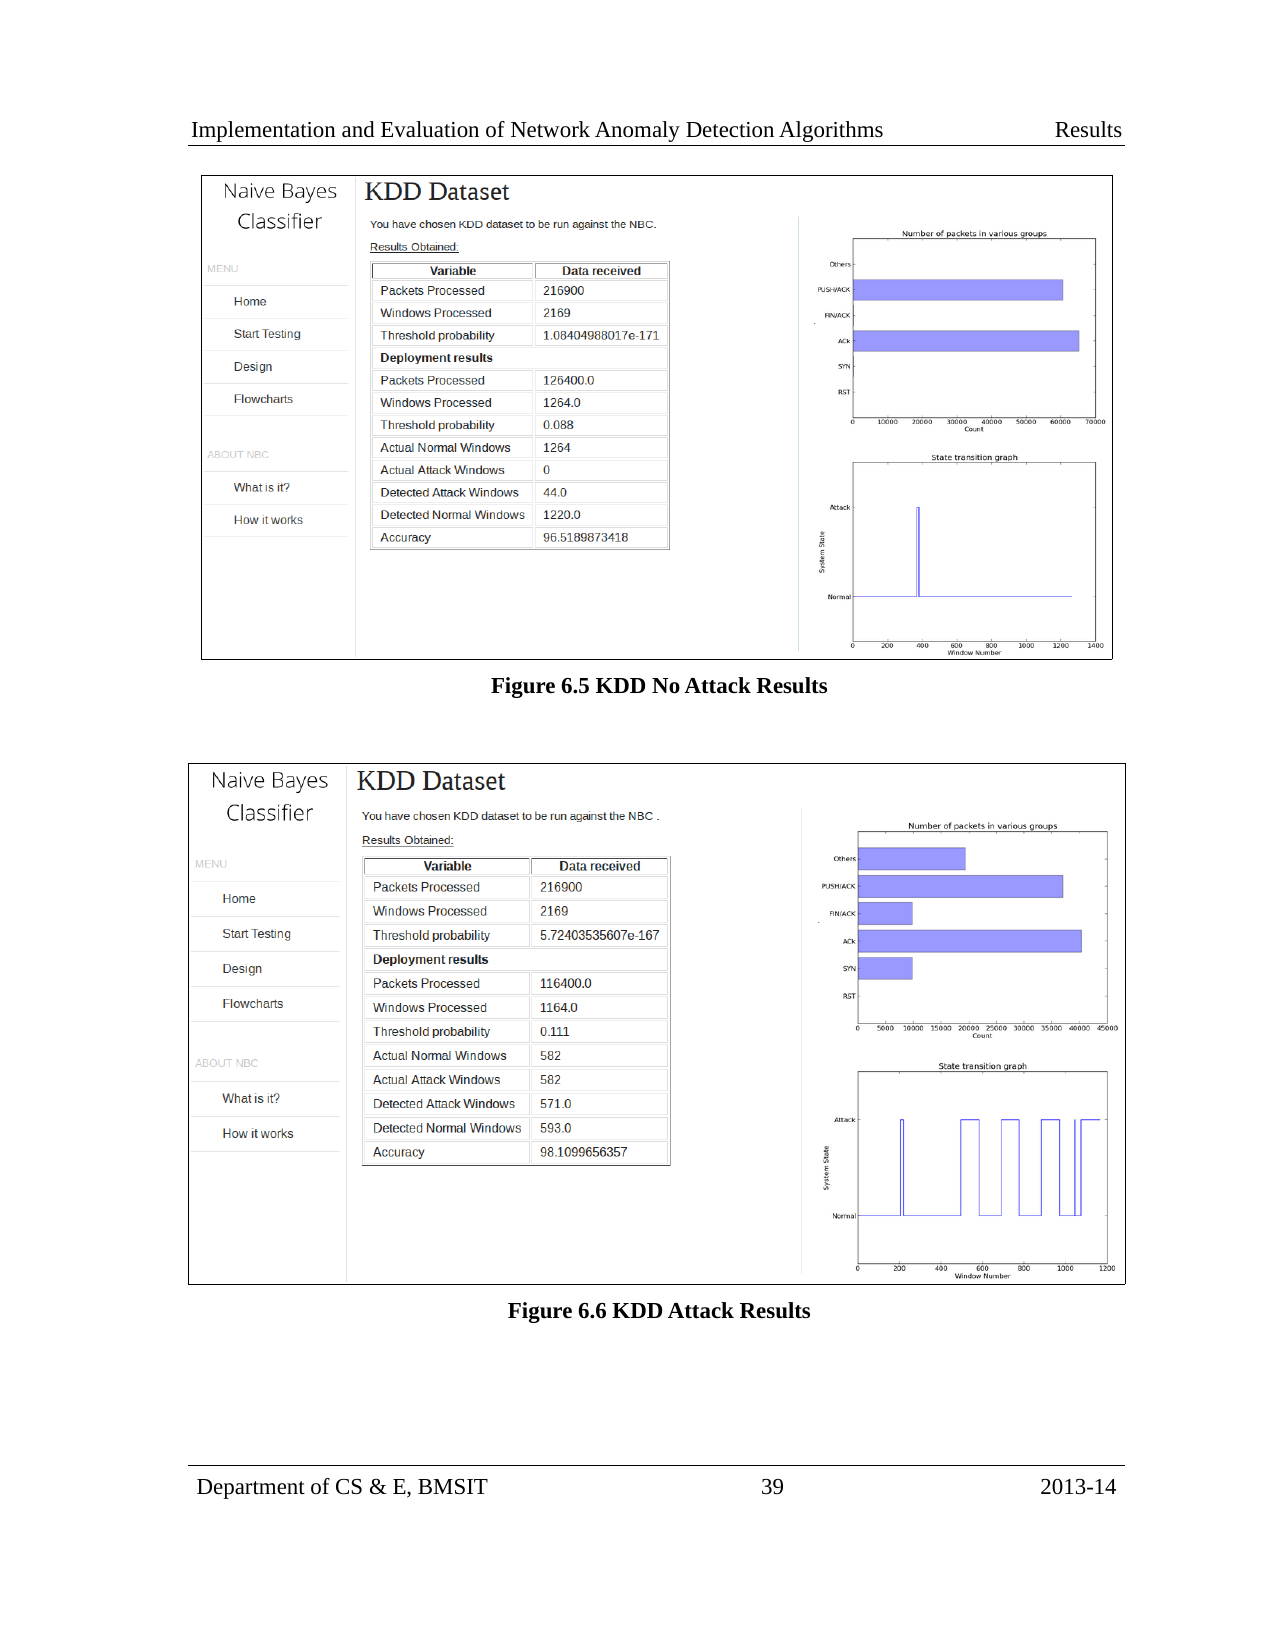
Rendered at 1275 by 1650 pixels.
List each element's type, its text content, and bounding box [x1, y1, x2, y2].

text Figure 6.6 KDD Attack Results [188, 1285, 1125, 1324]
text Figure 6.5 KDD No Attack Results [188, 657, 1125, 699]
picture [190, 766, 1122, 1282]
picture [203, 177, 1110, 657]
text [189, 764, 1125, 1284]
